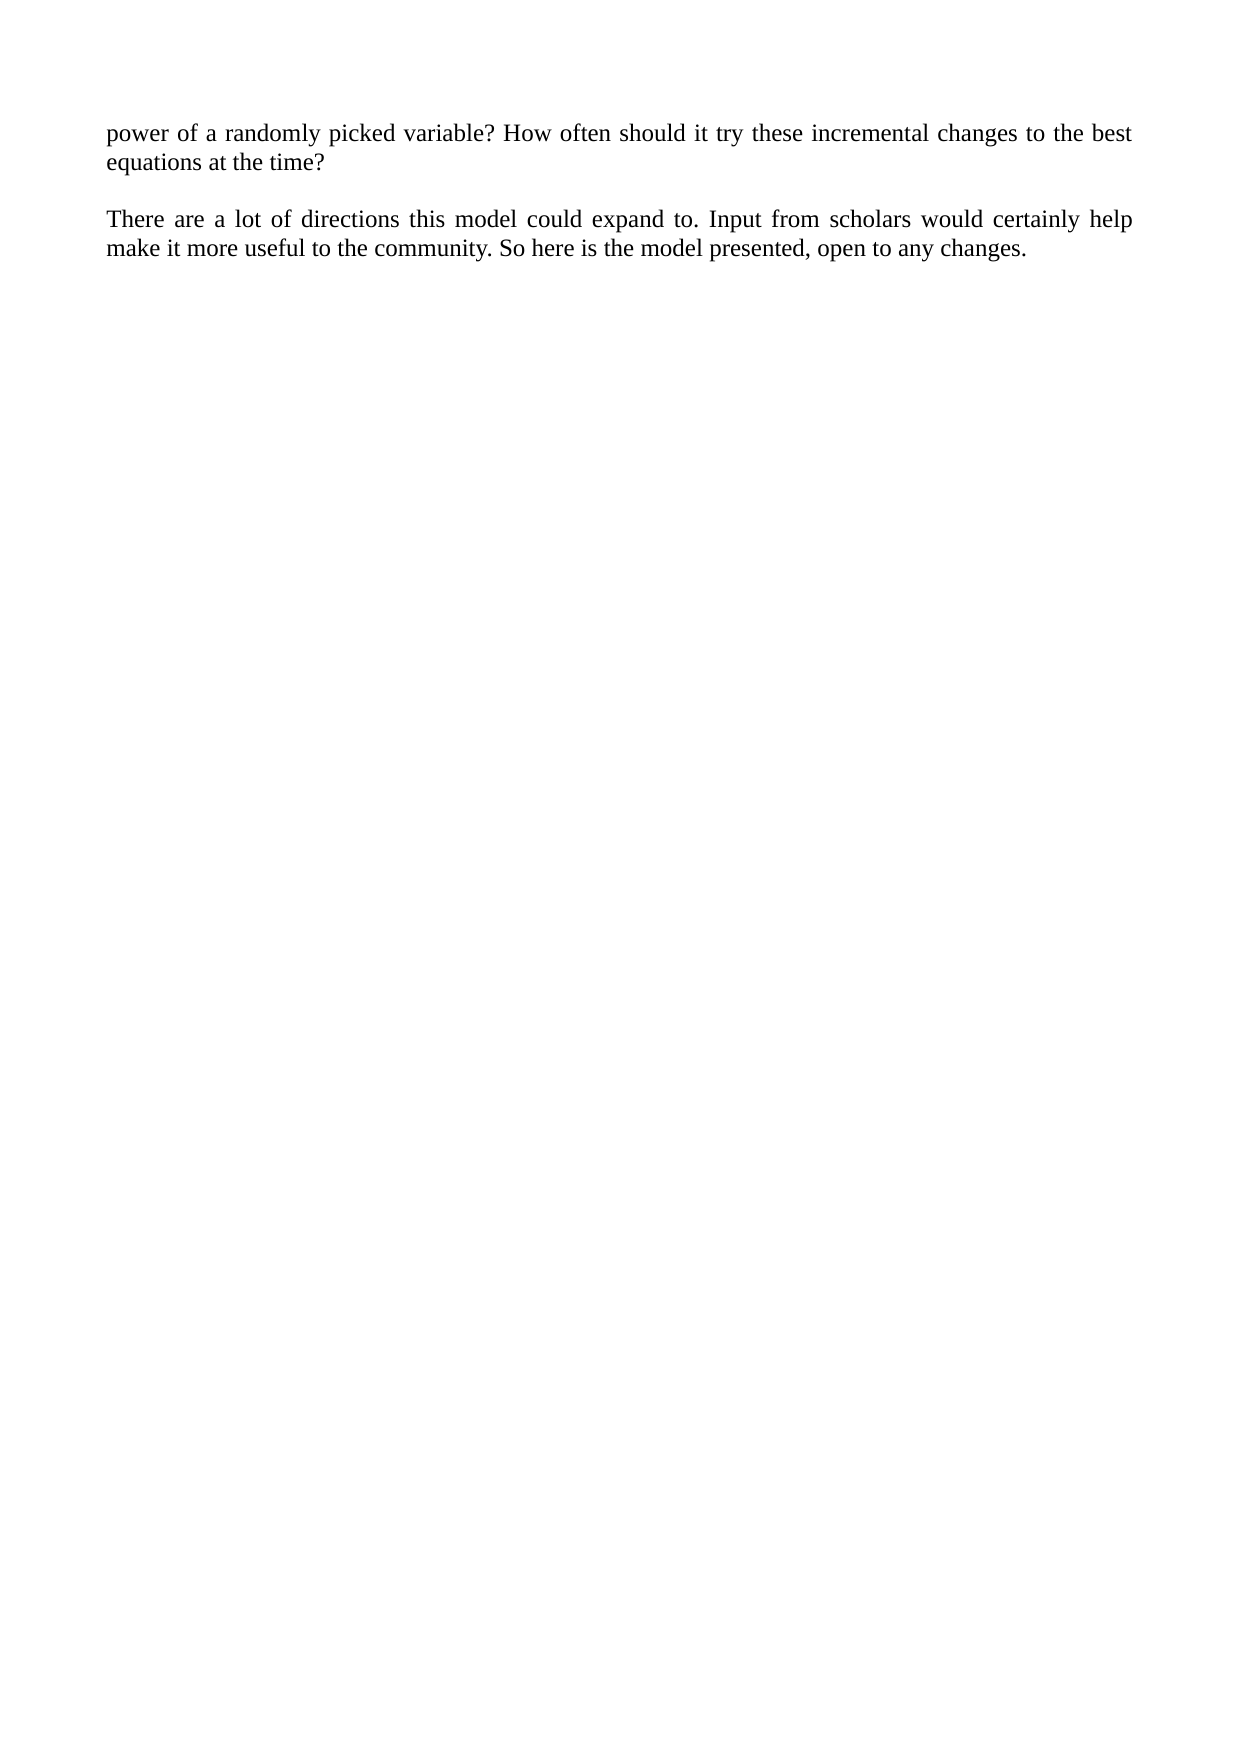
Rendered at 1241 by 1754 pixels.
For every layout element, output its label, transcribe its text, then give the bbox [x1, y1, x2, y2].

text There are a lot of directions this model could expand to. Input from scholars would certainly help make it more useful to the community. So here is the model presented, open to any changes. [106, 204, 1134, 262]
text power of a randomly picked variable? How often should it try these incremental changes to the best equations at the time? [106, 118, 1134, 176]
